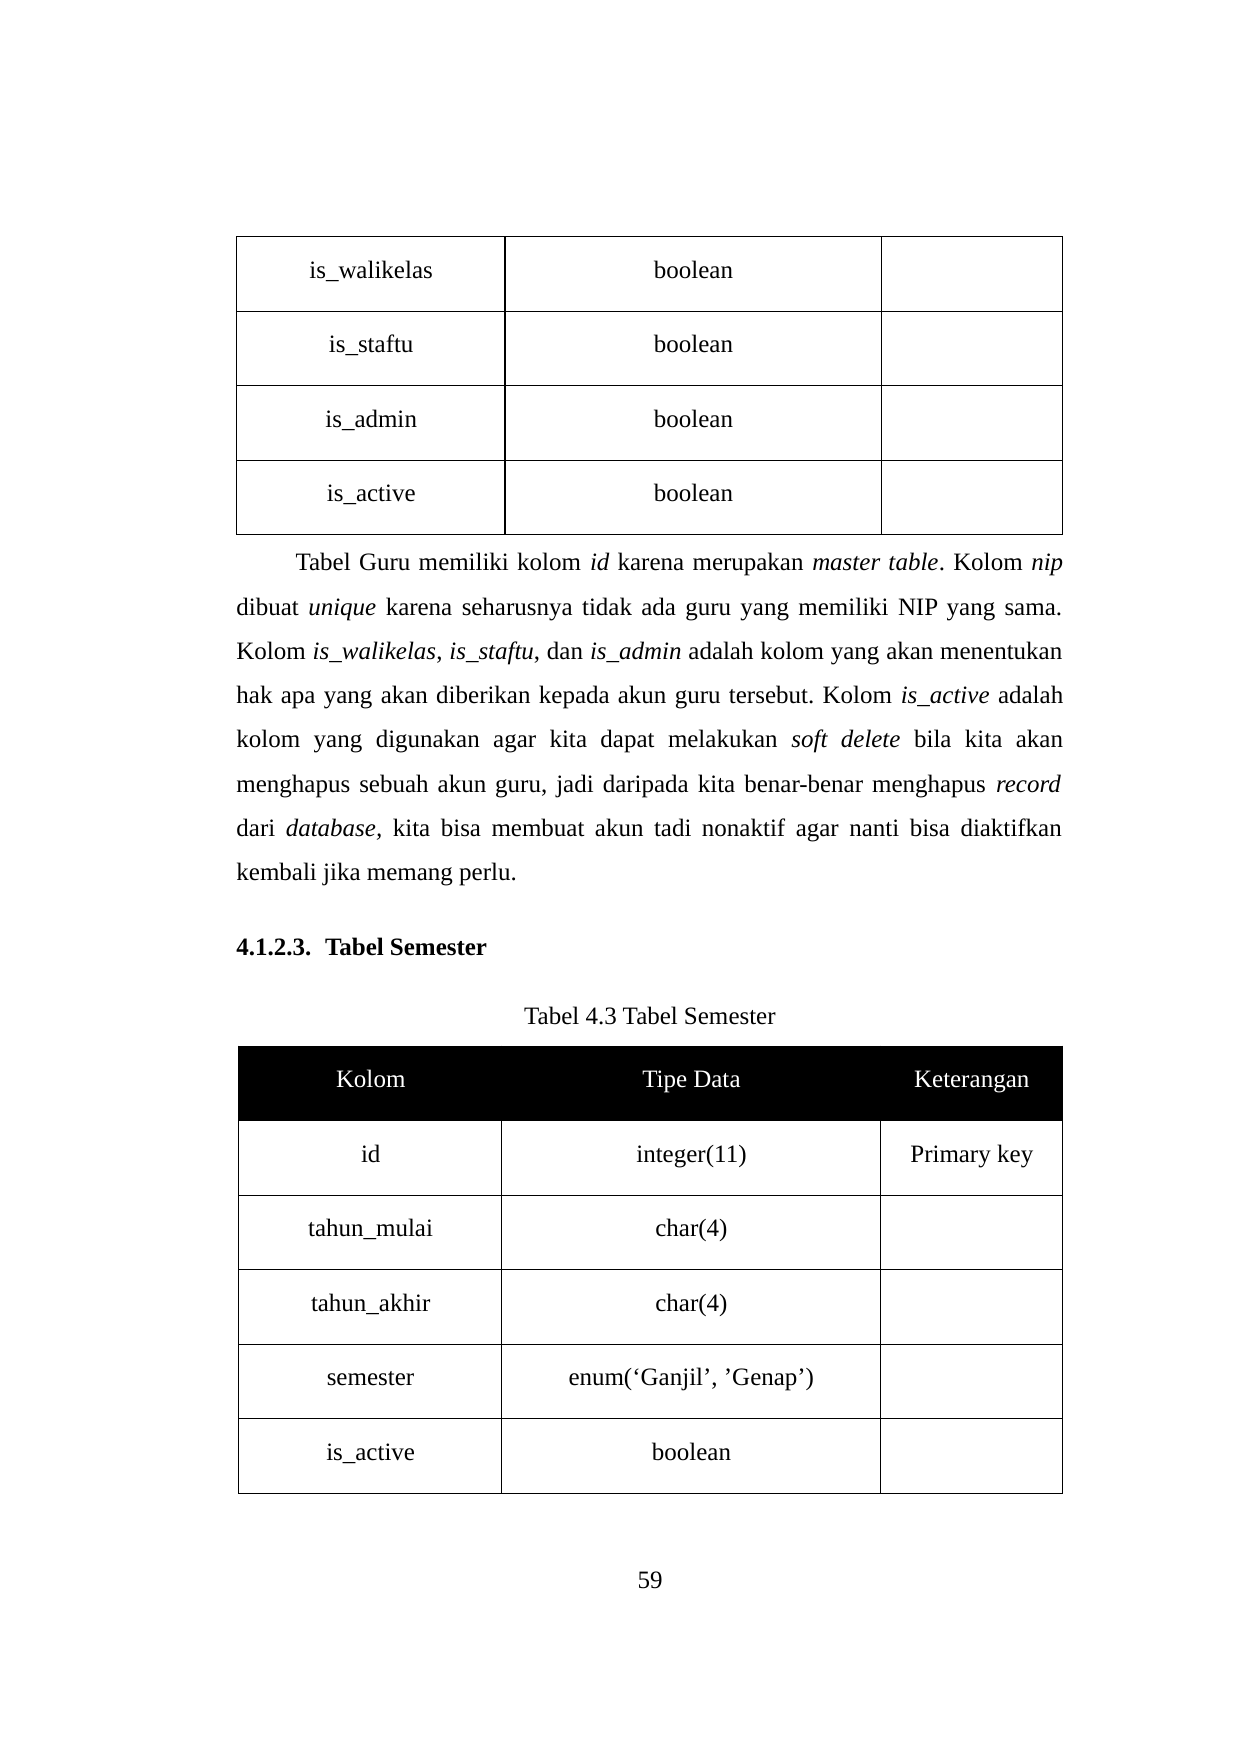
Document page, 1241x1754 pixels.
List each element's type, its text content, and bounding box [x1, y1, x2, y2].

text Tabel Guru memiliki kolom id karena merupakan master table. Kolom nip dibuat unique karena seharusnya tidak ada guru yang memiliki NIP yang sama. Kolom is_walikelas, is_staftu, dan is_admin adalah kolom yang akan menentukan hak apa yang akan diberikan kepada akun guru tersebut. Kolom is_active adalah kolom yang digunakan agar kita dapat melakukan soft delete bila kita akan menghapus sebuah akun guru, jadi daripada kita benar-benar menghapus record dari database, kita bisa membuat akun tadi nonaktif agar nanti bisa diaktifkan kembali jika memang perlu. [236, 535, 1063, 889]
table_cell boolean [506, 461, 881, 534]
table_cell enum(‘Ganjil’, ’Genap’) [502, 1345, 880, 1418]
table_cell Primary key [881, 1121, 1062, 1194]
table_cell [881, 1345, 1062, 1418]
table_cell boolean [506, 386, 881, 460]
table_cell tahun_akhir [239, 1270, 501, 1343]
table_cell [882, 237, 1062, 311]
table_cell boolean [506, 237, 881, 311]
table_cell [882, 386, 1062, 460]
text Tabel 4.3 Tabel Semester [236, 989, 1063, 1033]
table_header Tipe Data [502, 1047, 880, 1120]
table_cell is_active [239, 1419, 501, 1492]
table_cell integer(11) [502, 1121, 880, 1194]
table_cell [881, 1270, 1062, 1343]
table_cell [882, 461, 1062, 534]
table_cell [881, 1419, 1062, 1492]
table_cell [882, 312, 1062, 385]
table_cell semester [239, 1345, 501, 1418]
table_cell is_admin [237, 386, 504, 460]
table_cell id [239, 1121, 501, 1194]
table_cell char(4) [502, 1270, 880, 1343]
table_cell boolean [506, 312, 881, 385]
table_cell boolean [502, 1419, 880, 1492]
table_header Kolom [239, 1047, 501, 1120]
table_cell is_active [237, 461, 504, 534]
table_cell [881, 1196, 1062, 1269]
table_cell is_staftu [237, 312, 504, 385]
subtitle Tabel Semester [236, 919, 1063, 964]
table_cell char(4) [502, 1196, 880, 1269]
table_header Keterangan [881, 1047, 1062, 1120]
table_cell tahun_mulai [239, 1196, 501, 1269]
table_cell is_walikelas [237, 237, 504, 311]
